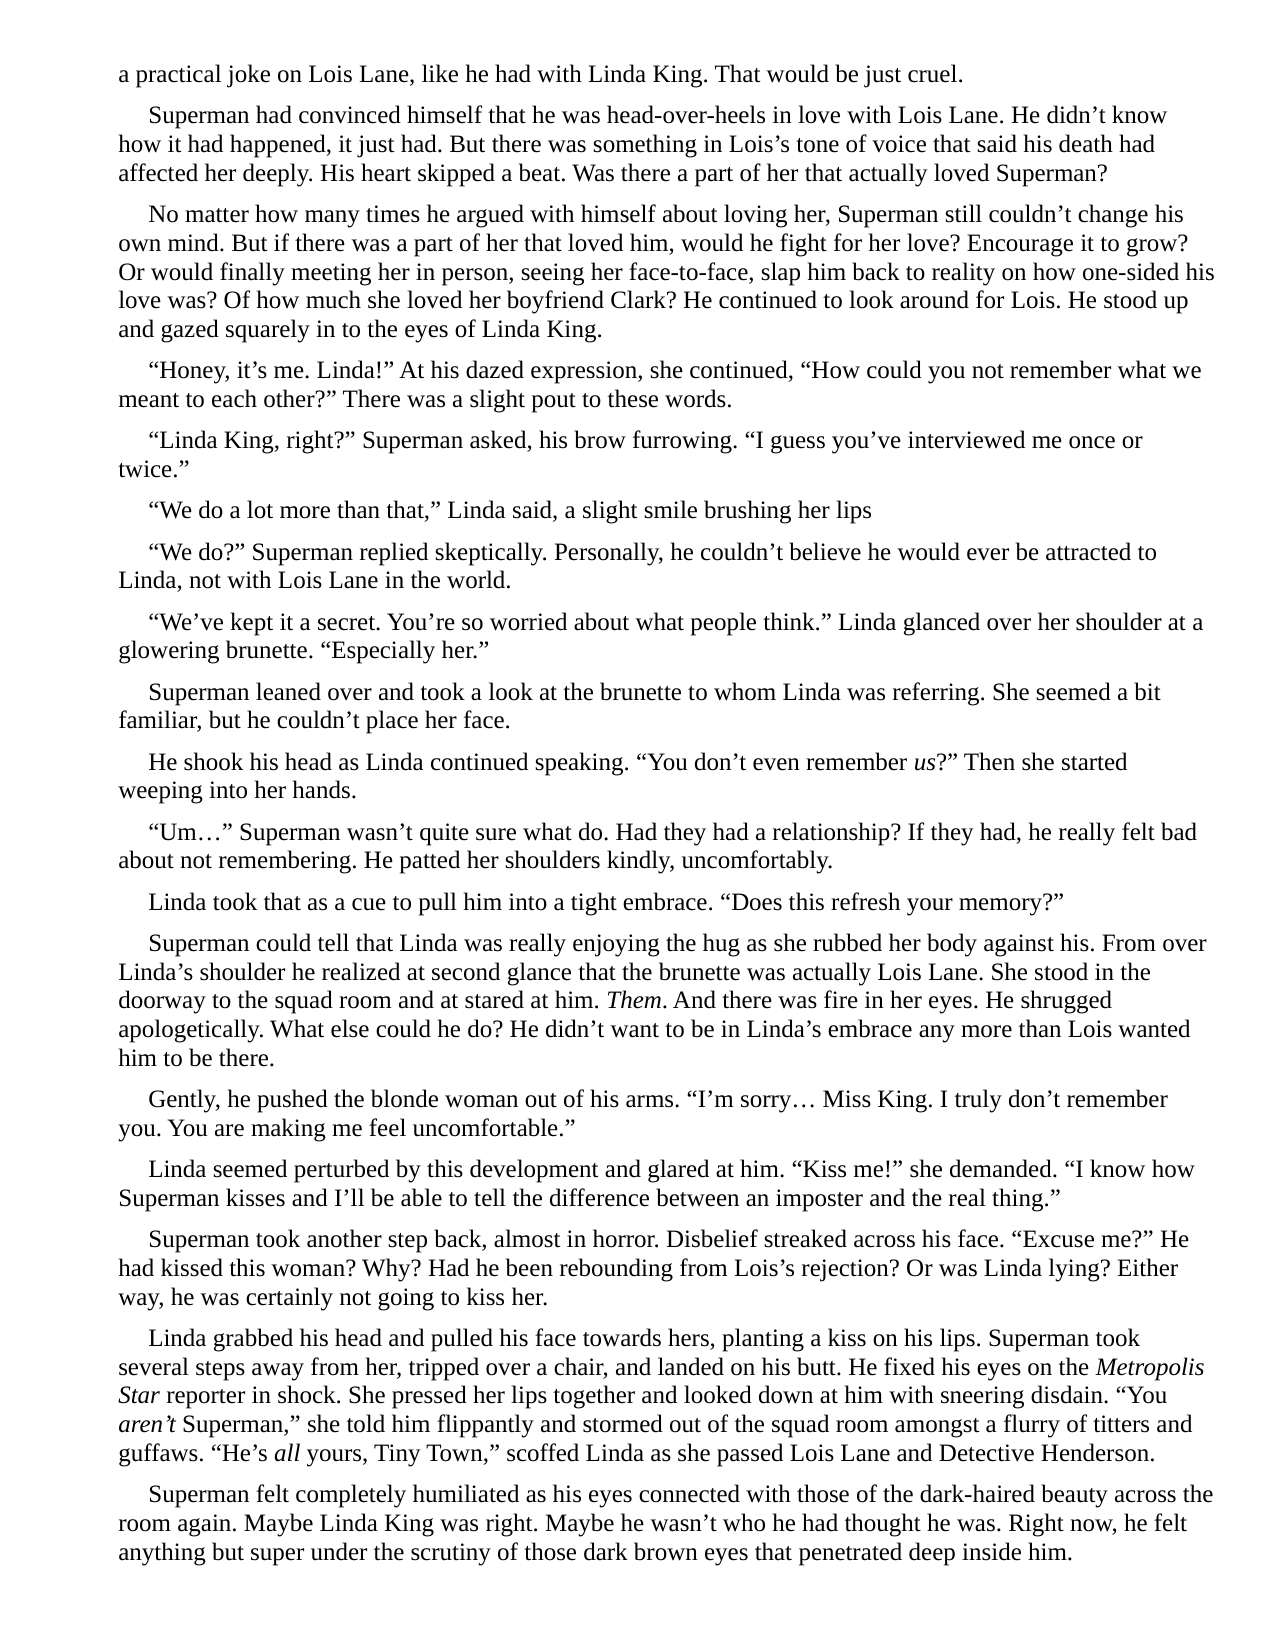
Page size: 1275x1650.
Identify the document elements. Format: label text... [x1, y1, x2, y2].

text a practical joke on Lois Lane, like he had with Linda King. That would be just cruel. [118, 59, 1216, 88]
text “Um…” Superman wasn’t quite sure what do. Had they had a relationship? If they had, he really felt bad about not remembering. He patted her shoulders kindly, uncomfortably. [118, 817, 1216, 874]
text Linda took that as a cue to pull him into a tight embrace. “Does this refresh your memory?” [118, 887, 1216, 915]
text “Linda King, right?” Superman asked, his brow furrowing. “I guess you’ve interviewed me once or twice.” [118, 425, 1216, 483]
text Linda grabbed his head and pulled his face towards hers, planting a kiss on his lips. Superman took several steps away from her, tripped over a chair, and landed on his butt. He fixed his eyes on the Metropolis Star reporter in shock. She pressed her lips together and looked down at him with sneering disdain. “You aren’t Superman,” she told him flippantly and stormed out of the squad room amongst a flurry of titters and guffaws. “He’s all yours, Tiny Town,” scoffed Linda as she passed Lois Lane and Detective Henderson. [118, 1323, 1216, 1467]
text “We’ve kept it a secret. You’re so worried about what people think.” Linda glanced over her shoulder at a glowering brunette. “Especially her.” [118, 607, 1216, 664]
text “Honey, it’s me. Linda!” At his dazed expression, she continued, “How could you not remember what we meant to each other?” There was a slight pout to these words. [118, 355, 1216, 413]
text He shook his head as Linda continued speaking. “You don’t even remember us?” Then she started weeping into her hands. [118, 747, 1216, 804]
text Superman felt completely humiliated as his eyes connected with those of the dark-haired beauty across the room again. Maybe Linda King was right. Maybe he wasn’t who he had thought he was. Right now, he felt anything but super under the scrutiny of those dark brown eyes that penetrated deep inside him. [118, 1479, 1216, 1565]
text No matter how many times he argued with himself about loving her, Superman still couldn’t change his own mind. But if there was a part of her that loved him, would he fight for her love? Encourage it to grow? Or would finally meeting her in person, seeing her face-to-face, slap him back to reality on how one-sided his love was? Of how much she loved her boyfriend Clark? He continued to look around for Lois. He stood up and gazed squarely in to the eyes of Linda King. [118, 199, 1216, 343]
text Superman had convinced himself that he was head-over-heels in love with Lois Lane. He didn’t know how it had happened, it just had. But there was something in Lois’s tone of voice that said his death had affected her deeply. His heart skipped a beat. Was there a part of her that actually loved Superman? [118, 100, 1216, 187]
text Superman took another step back, almost in horror. Disbelief streaked across his face. “Excuse me?” He had kissed this woman? Why? Had he been rebounding from Lois’s rejection? Or was Linda lying? Either way, he was certainly not going to kiss her. [118, 1224, 1216, 1310]
text Gently, he pushed the blonde woman out of his arms. “I’m sorry… Miss King. I truly don’t remember you. You are making me feel uncomfortable.” [118, 1084, 1216, 1142]
text “We do a lot more than that,” Linda said, a slight smile brushing her lips [118, 495, 1216, 524]
text Superman leaned over and took a look at the brunette to whom Linda was referring. She seemed a bit familiar, but he couldn’t place her face. [118, 677, 1216, 734]
text Linda seemed perturbed by this development and glared at him. “Kiss me!” she demanded. “I know how Superman kisses and I’ll be able to tell the difference between an imposter and the real thing.” [118, 1154, 1216, 1212]
text “We do?” Superman replied skeptically. Personally, he couldn’t believe he would ever be attracted to Linda, not with Lois Lane in the world. [118, 537, 1216, 594]
text Superman could tell that Linda was really enjoying the hug as she rubbed her body against his. From over Linda’s shoulder he realized at second glance that the brunette was actually Lois Lane. She stood in the doorway to the squad room and at stared at him. Them. And there was fire in her eyes. He shrugged apologetically. What else could he do? He didn’t want to be in Linda’s embrace any more than Lois wanted him to be there. [118, 928, 1216, 1072]
